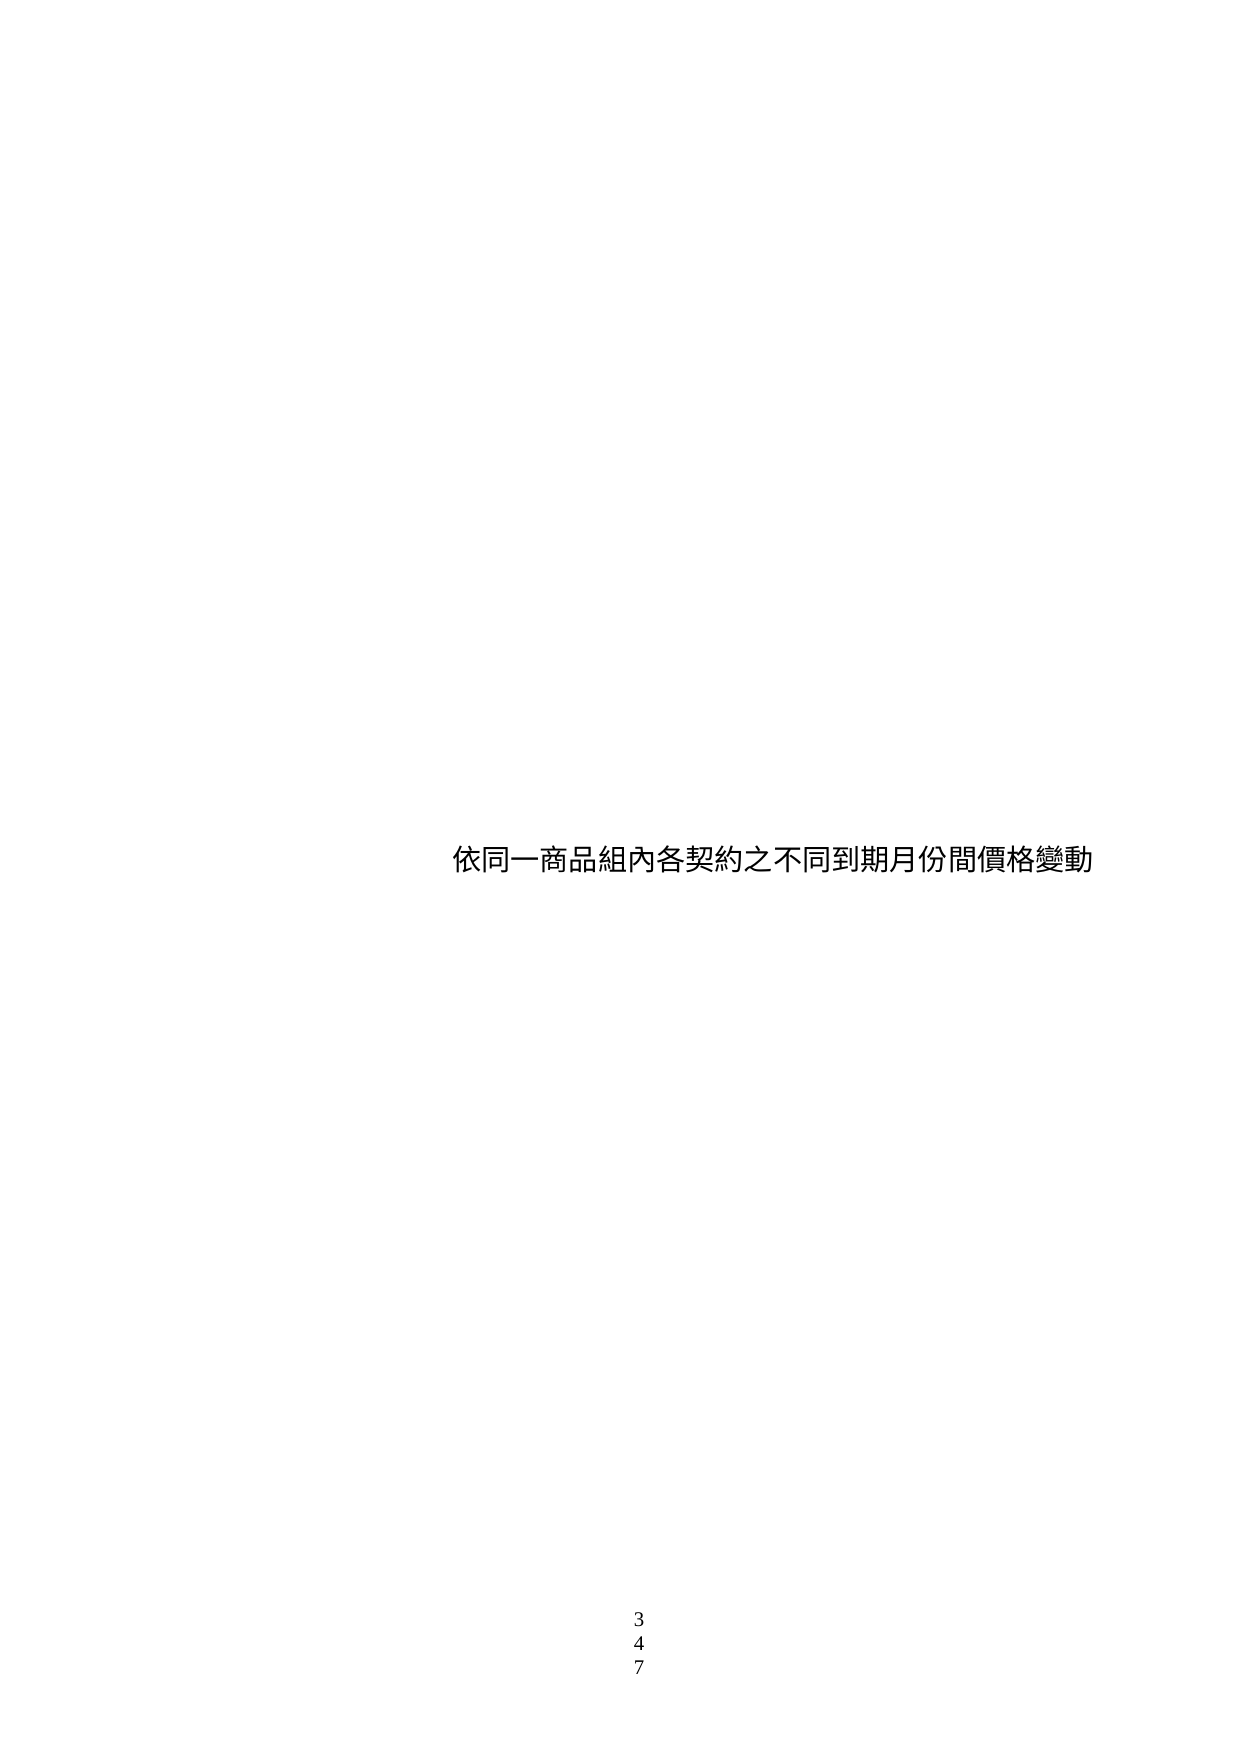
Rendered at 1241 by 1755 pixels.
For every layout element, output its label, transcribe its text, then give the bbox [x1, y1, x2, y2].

text 依同一商品組內各契約之不同到期月份間價格變動 [452, 816, 1106, 879]
